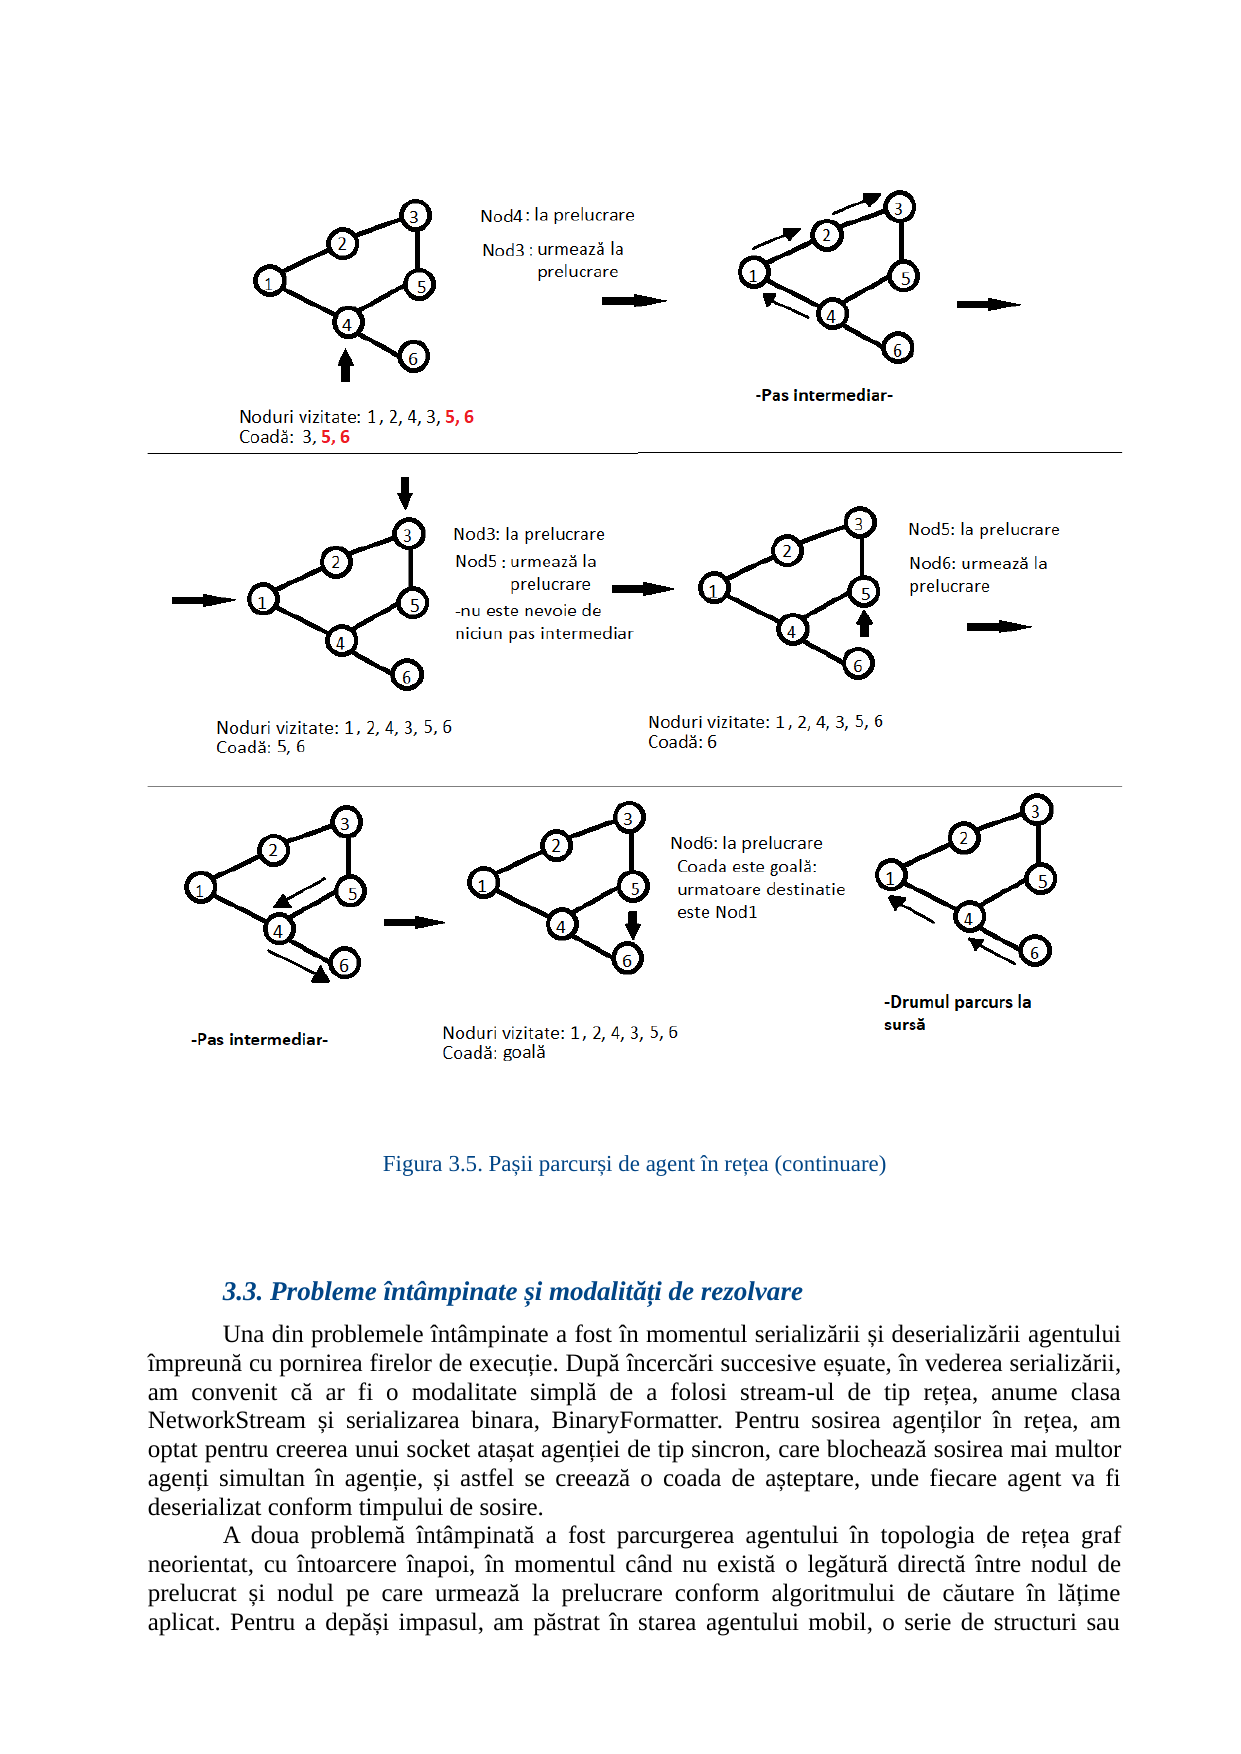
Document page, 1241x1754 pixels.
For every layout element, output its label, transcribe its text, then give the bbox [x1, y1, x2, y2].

text Una din problemele întâmpinate a fost în momentul serializării și deserializării agentului împreună cu pornirea firelor de execuție. După încercări succesive eșuate, în vederea serializării, am convenit că ar fi o modalitate simplă de a folosi stream-ul de tip rețea, anume clasa NetworkStream și serializarea binara, BinaryFormatter. Pentru sosirea agenților în rețea, am optat pentru creerea unui socket atașat agenției de tip sincron, care blochează sosirea mai multor agenți simultan în agenție, și astfel se creează o coada de așteptare, unde fiecare agent va fi deserializat conform timpului de sosire. [148, 1319, 1122, 1520]
picture [147, 118, 1123, 1146]
text Figura 3.5. Pașii parcurși de agent în rețea (continuare) [141, 1146, 1129, 1177]
text A doua problemă întâmpinată a fost parcurgerea agentului în topologia de rețea graf neorientat, cu întoarcere înapoi, în momentul când nu există o legătură directă între nodul de prelucrat și nodul pe care urmează la prelucrare conform algoritmului de căutare în lățime aplicat. Pentru a depăși impasul, am păstrat în starea agentului mobil, o serie de structuri sau [148, 1520, 1122, 1635]
subtitle Probleme întâmpinate și modalități de rezolvare [223, 1276, 1122, 1307]
